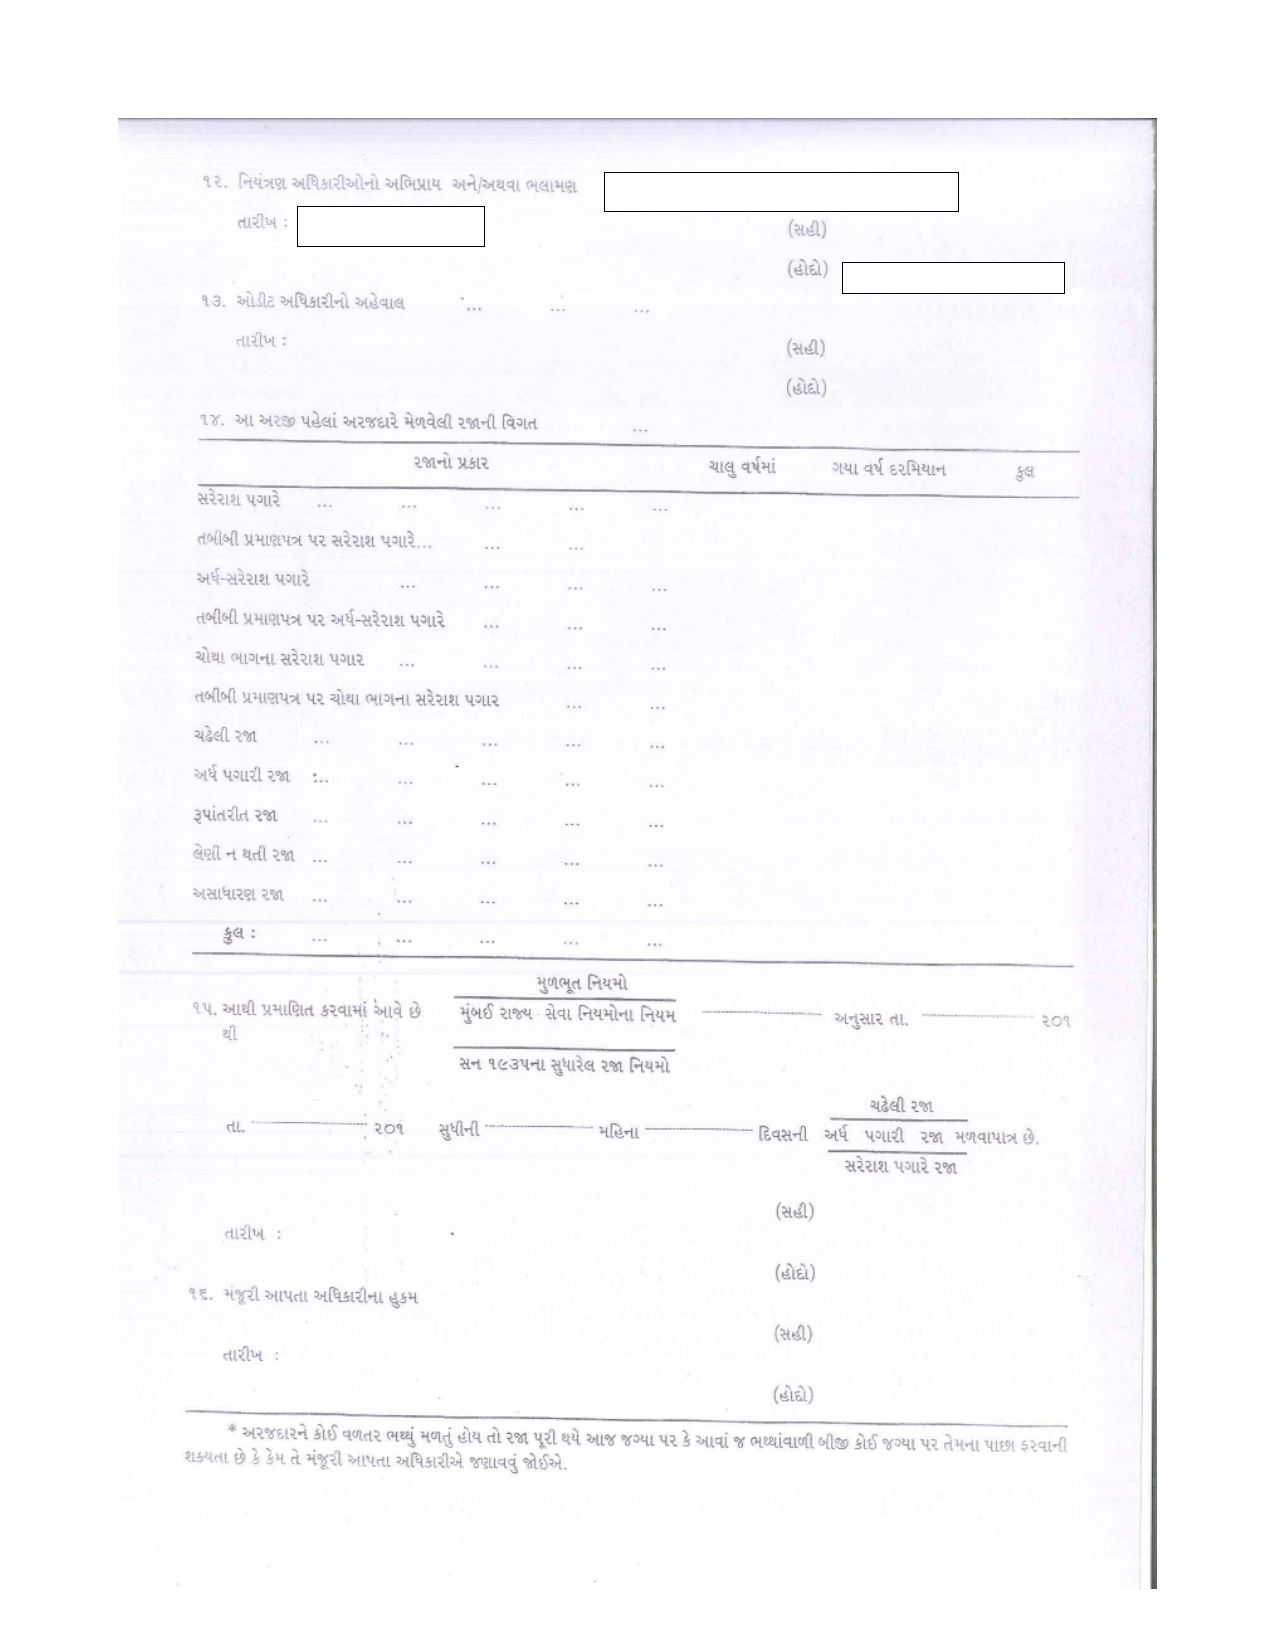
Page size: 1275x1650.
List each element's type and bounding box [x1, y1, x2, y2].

picture [118, 118, 1157, 1589]
